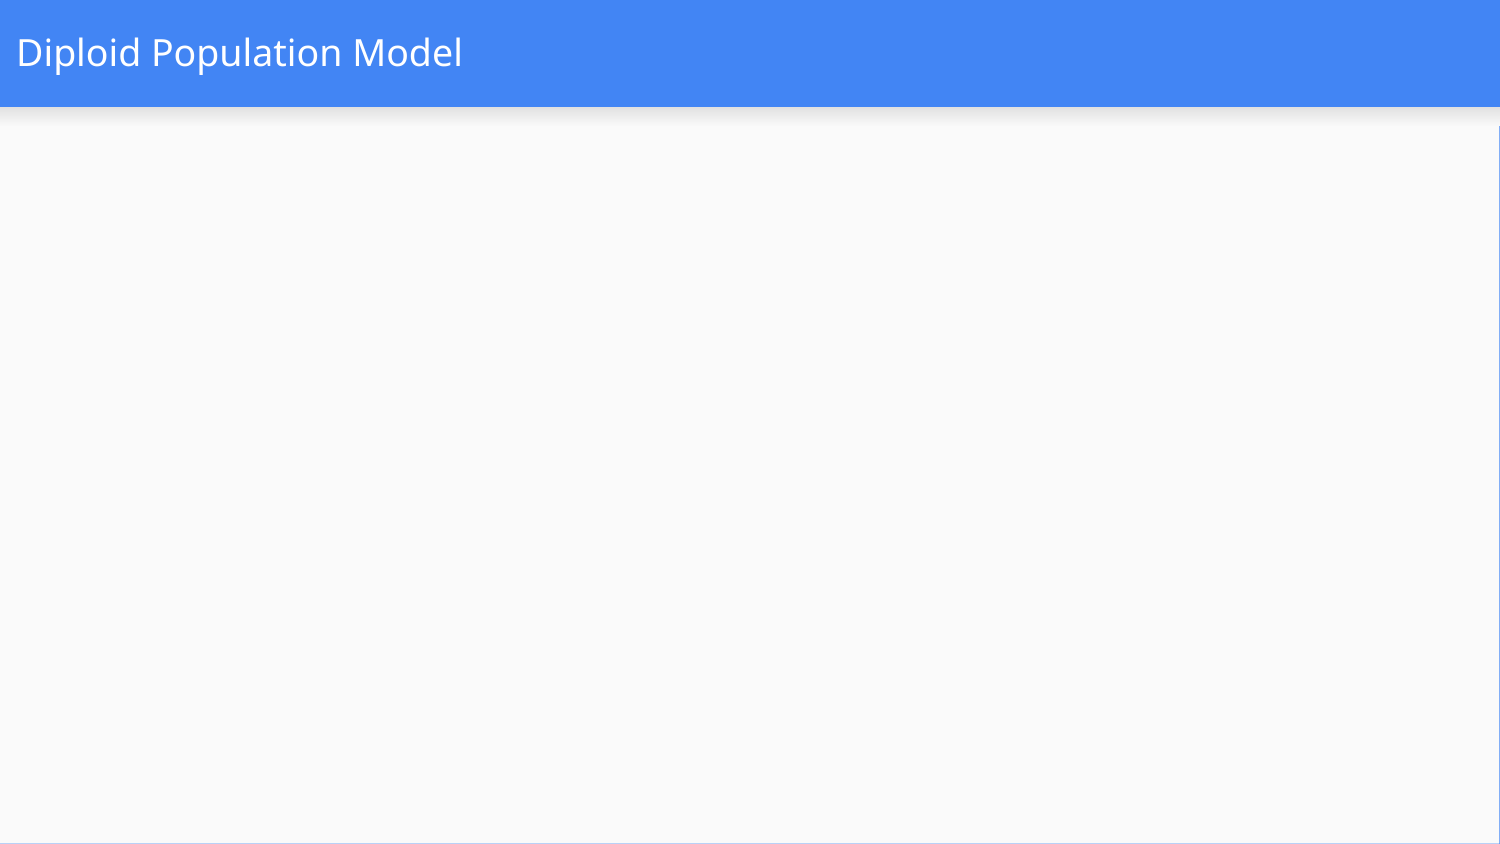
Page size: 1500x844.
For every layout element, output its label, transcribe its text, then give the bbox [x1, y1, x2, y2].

title Diploid Population Model [16, 2, 1464, 102]
